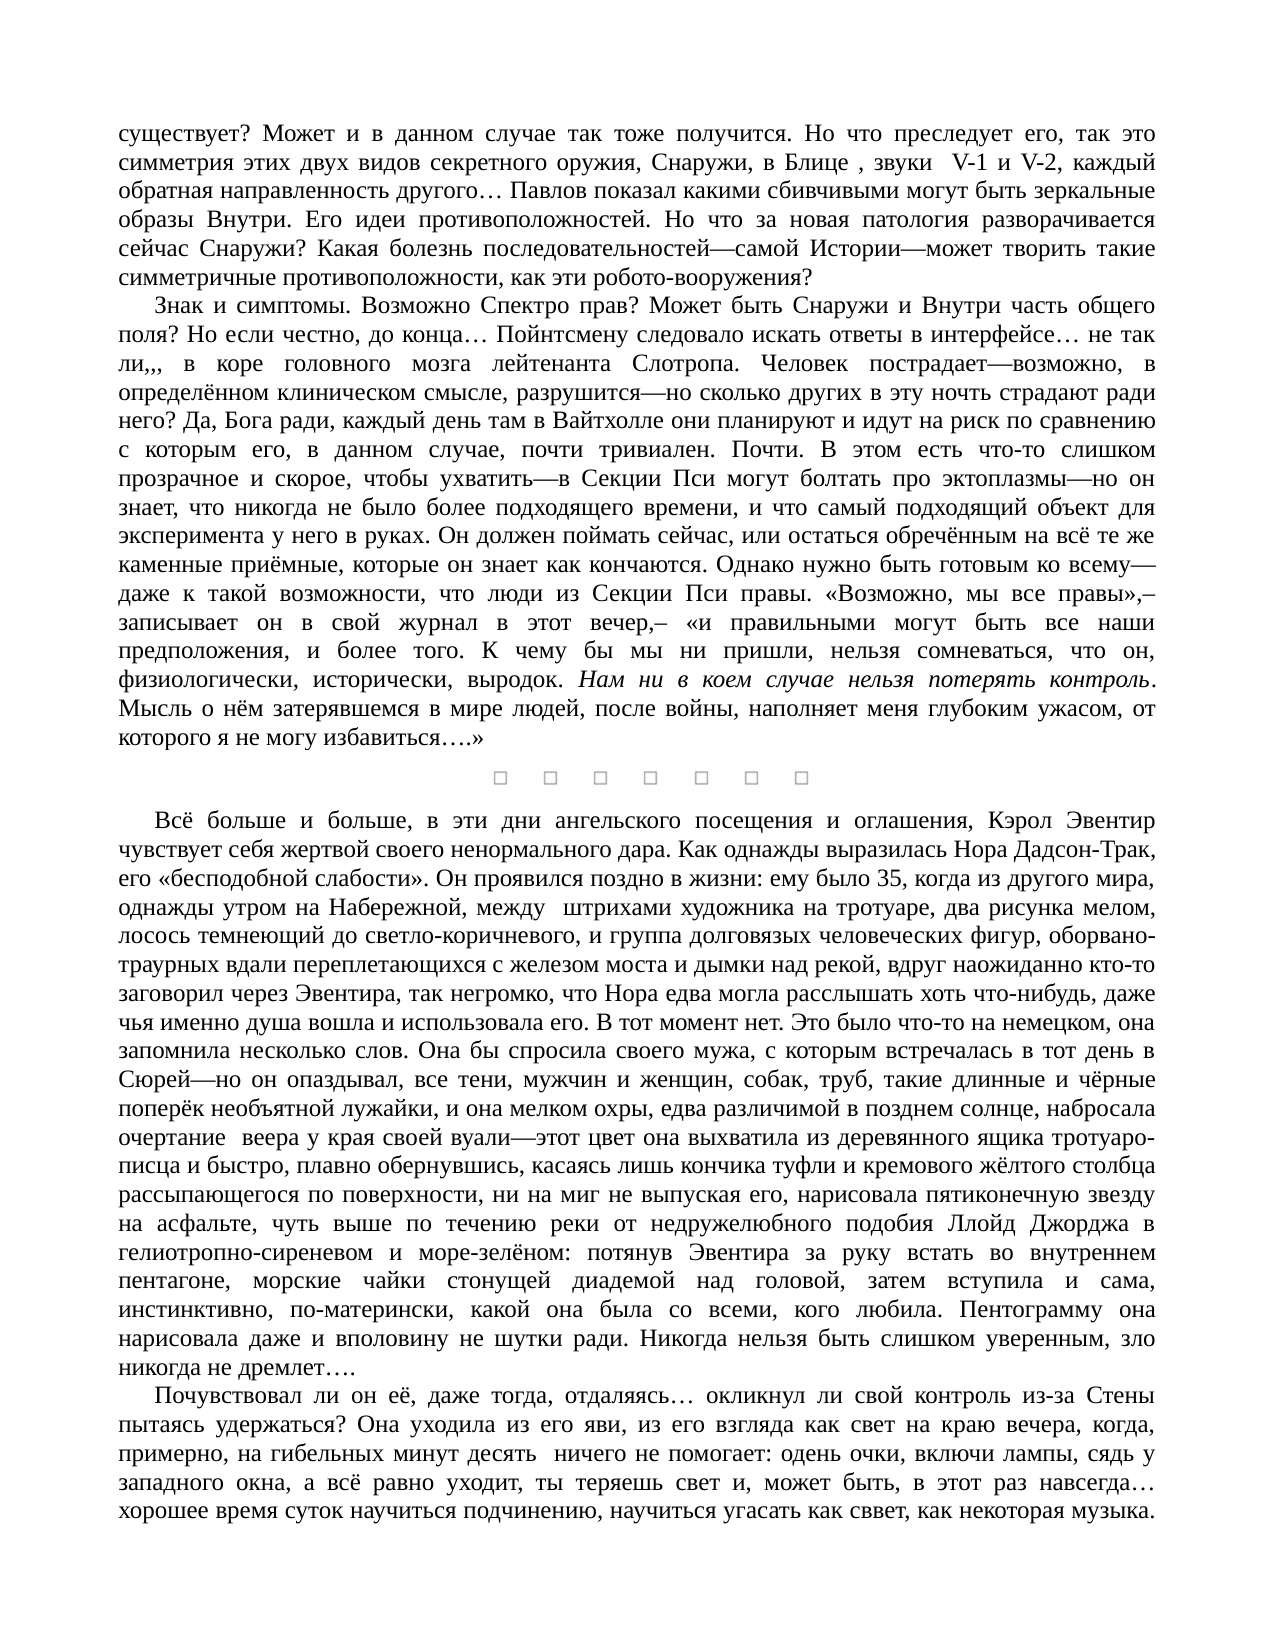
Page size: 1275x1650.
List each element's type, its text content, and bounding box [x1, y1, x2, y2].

text Знак и симптомы. Возможно Спектро прав? Может быть Снаружи и Внутри часть общего поля? Но если честно, до конца… Пойнтсмену следовало искать ответы в интерфейсе… не так ли,,, в коре головного мозга лейтенанта Слотропа. Человек пострадает—возможно, в определённом клиническом смысле, разрушится—но сколько других в эту ночть страдают ради него? Да, Бога ради, каждый день там в Вайтхолле они планируют и идут на риск по сравнению с которым его, в данном случае, почти тривиален. Почти. В этом есть что-то слишком прозрачное и скорое, чтобы ухватить—в Секции Пси могут болтать про эктоплазмы—но он знает, что никогда не было более подходящего времени, и что самый подходящий объект для эксперимента у него в руках. Он должен поймать сейчас, или остаться обречённым на всё те же каменные приёмные, которые он знает как кончаются. Однако нужно быть готовым ко всему—даже к такой возможности, что люди из Секции Пси правы. «Возможно, мы все правы»,– записывает он в свой журнал в этот вечер,– «и правильными могут быть все наши предположения, и более того. К чему бы мы ни пришли, нельзя сомневаться, что он, физиологически, исторически, выродок. Нам ни в коем случае нельзя потерять контроль. Мысль о нём затерявшемся в мире людей, после войны, наполняет меня глубоким ужасом, от которого я не могу избавиться….» [118, 291, 1157, 750]
text Почувствовал ли он её, даже тогда, отдаляясь… окликнул ли свой контроль из-за Стены пытаясь удержаться? Она уходила из его яви, из его взгляда как свет на краю вечера, когда, примерно, на гибельных минут десять ничего не помогает: одень очки, включи лампы, сядь у западного окна, а всё равно уходит, ты теряешь свет и, может быть, в этот раз навсегда… хорошее время суток научиться подчинению, научиться угасать как сввет, как некоторая музыка. [118, 1381, 1157, 1524]
text существует? Может и в данном случае так тоже получится. Но что преследует его, так это симметрия этих двух видов секретного оружия, Снаружи, в Блице , звуки V-1 и V-2, каждый обратная направленность другого… Павлов показал какими сбивчивыми могут быть зеркальные образы Внутри. Его идеи противоположностей. Но что за новая патология разворачивается сейчас Снаружи? Какая болезнь последовательностей—самой Истории—может творить такие симметричные противоположности, как эти робото-вооружения? [118, 118, 1157, 291]
text Всё больше и больше, в эти дни ангельского посещения и оглашения, Кэрол Эвентир чувствует себя жертвой своего ненормального дара. Как однажды выразилась Нора Дадсон-Трак, его «бесподобной слабости». Он проявился поздно в жизни: ему было 35, когда из другого мира, однажды утром на Набережной, между штрихами художника на тротуаре, два рисунка мелом, лосось темнеющий до светло-коричневого, и группа долговязых человеческих фигур, оборвано-траурных вдали переплетающихся с железом моста и дымки над рекой, вдруг наожиданно кто-то заговорил через Эвентира, так негромко, что Нора едва могла расслышать хоть что-нибудь, даже чья именно душа вошла и использовала его. В тот момент нет. Это было что-то на немецком, она запомнила несколько слов. Она бы спросила своего мужа, с которым встречалась в тот день в Сюрей—но он опаздывал, все тени, мужчин и женщин, собак, труб, такие длинные и чёрные поперёк необъятной лужайки, и она мелком охры, едва различимой в позднем солнце, набросала очертание веера у края своей вуали—этот цвет она выхватила из деревянного ящика тротуаро-писца и быстро, плавно обернувшись, касаясь лишь кончика туфли и кремового жёлтого столбца рассыпающегося по поверхности, ни на миг не выпуская его, нарисовала пятиконечную звезду на асфальте, чуть выше по течению реки от недружелюбного подобия Ллойд Джорджа в гелиотропно-сиреневом и море-зелёном: потянув Эвентира за руку встать во внутреннем пентагоне, морские чайки стонущей диадемой над головой, затем вступила и сама, инстинктивно, по-матерински, какой она была со всеми, кого любила. Пентограмму она нарисовала даже и вполовину не шутки ради. Никогда нельзя быть слишком уверенным, зло никогда не дремлет…. [118, 806, 1157, 1381]
picture [118, 750, 1157, 806]
